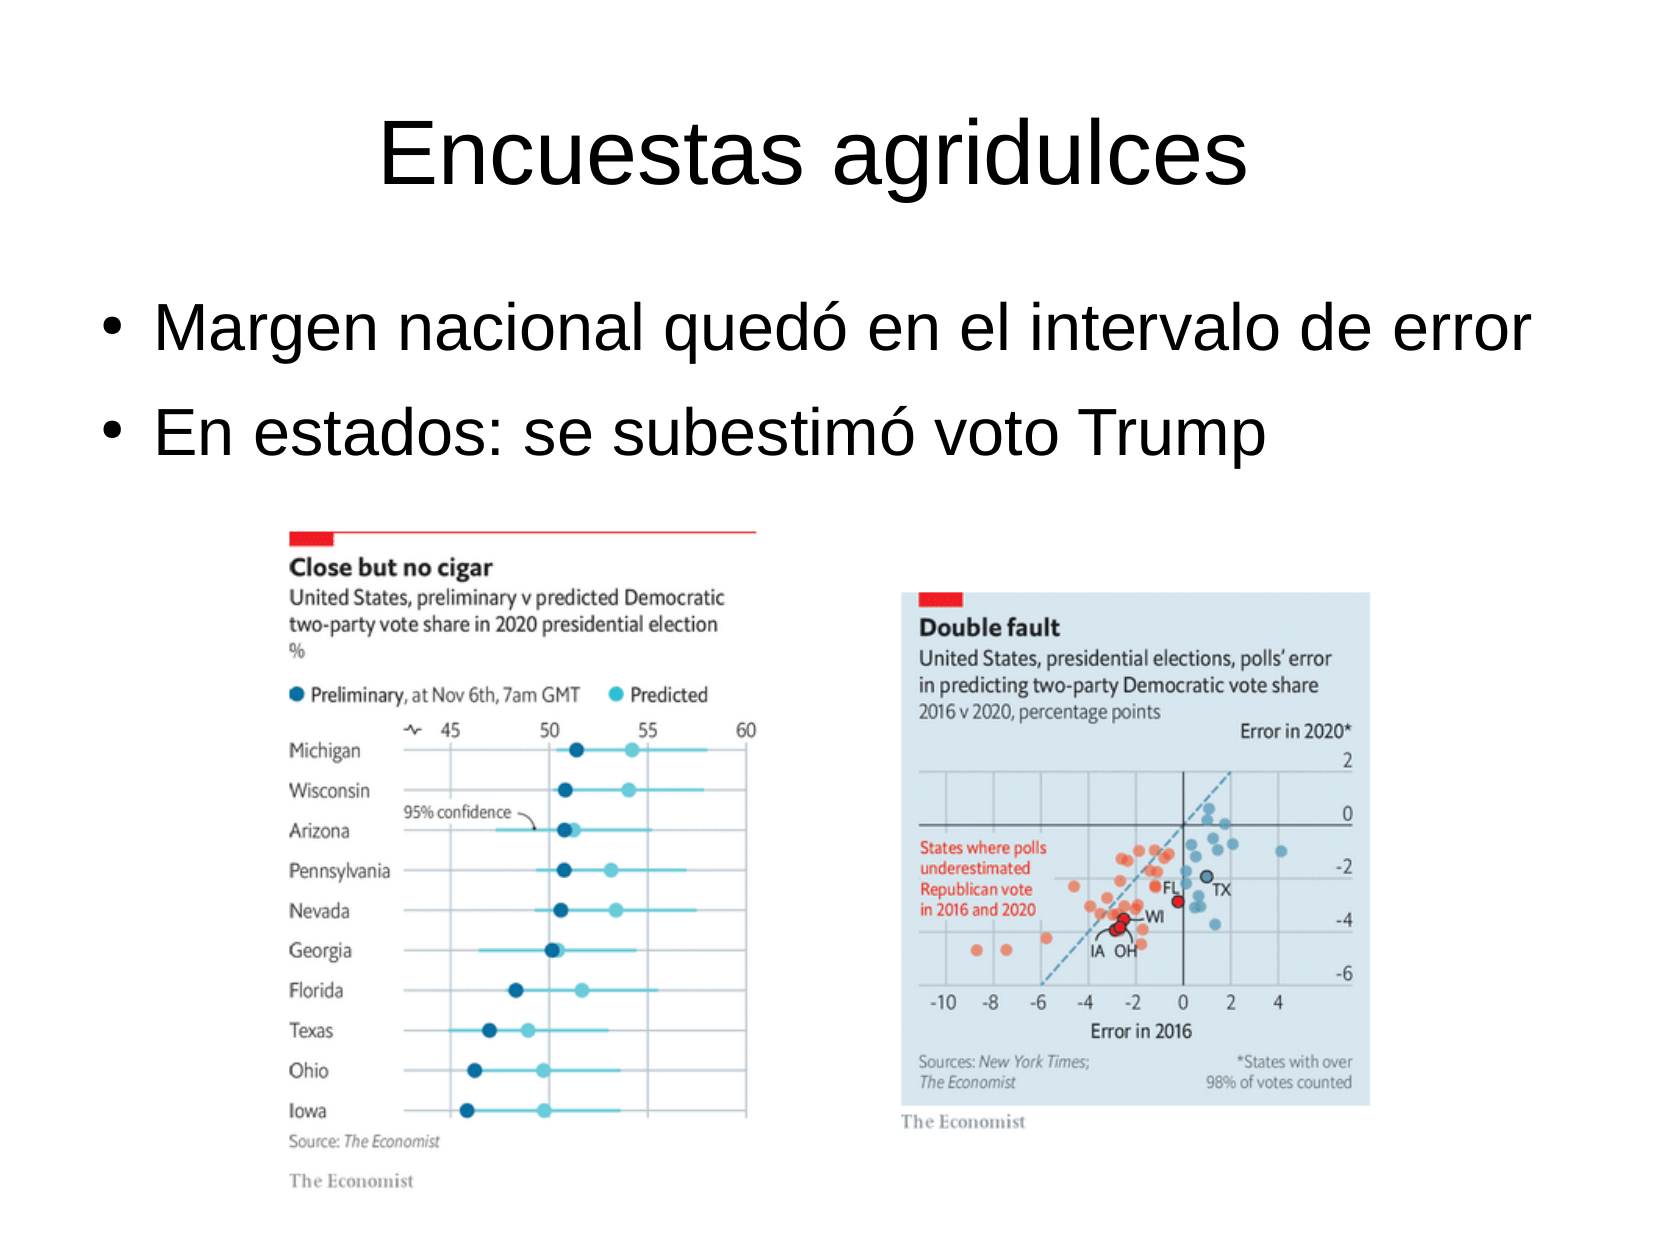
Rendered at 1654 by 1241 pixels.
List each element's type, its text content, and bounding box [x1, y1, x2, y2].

picture [900, 591, 1372, 1141]
list Margen nacional quedó en el intervalo de error En estados: se subestimó voto Trump [82, 290, 1571, 1010]
title Encuestas agridulces [82, 49, 1571, 257]
picture [285, 524, 768, 1196]
